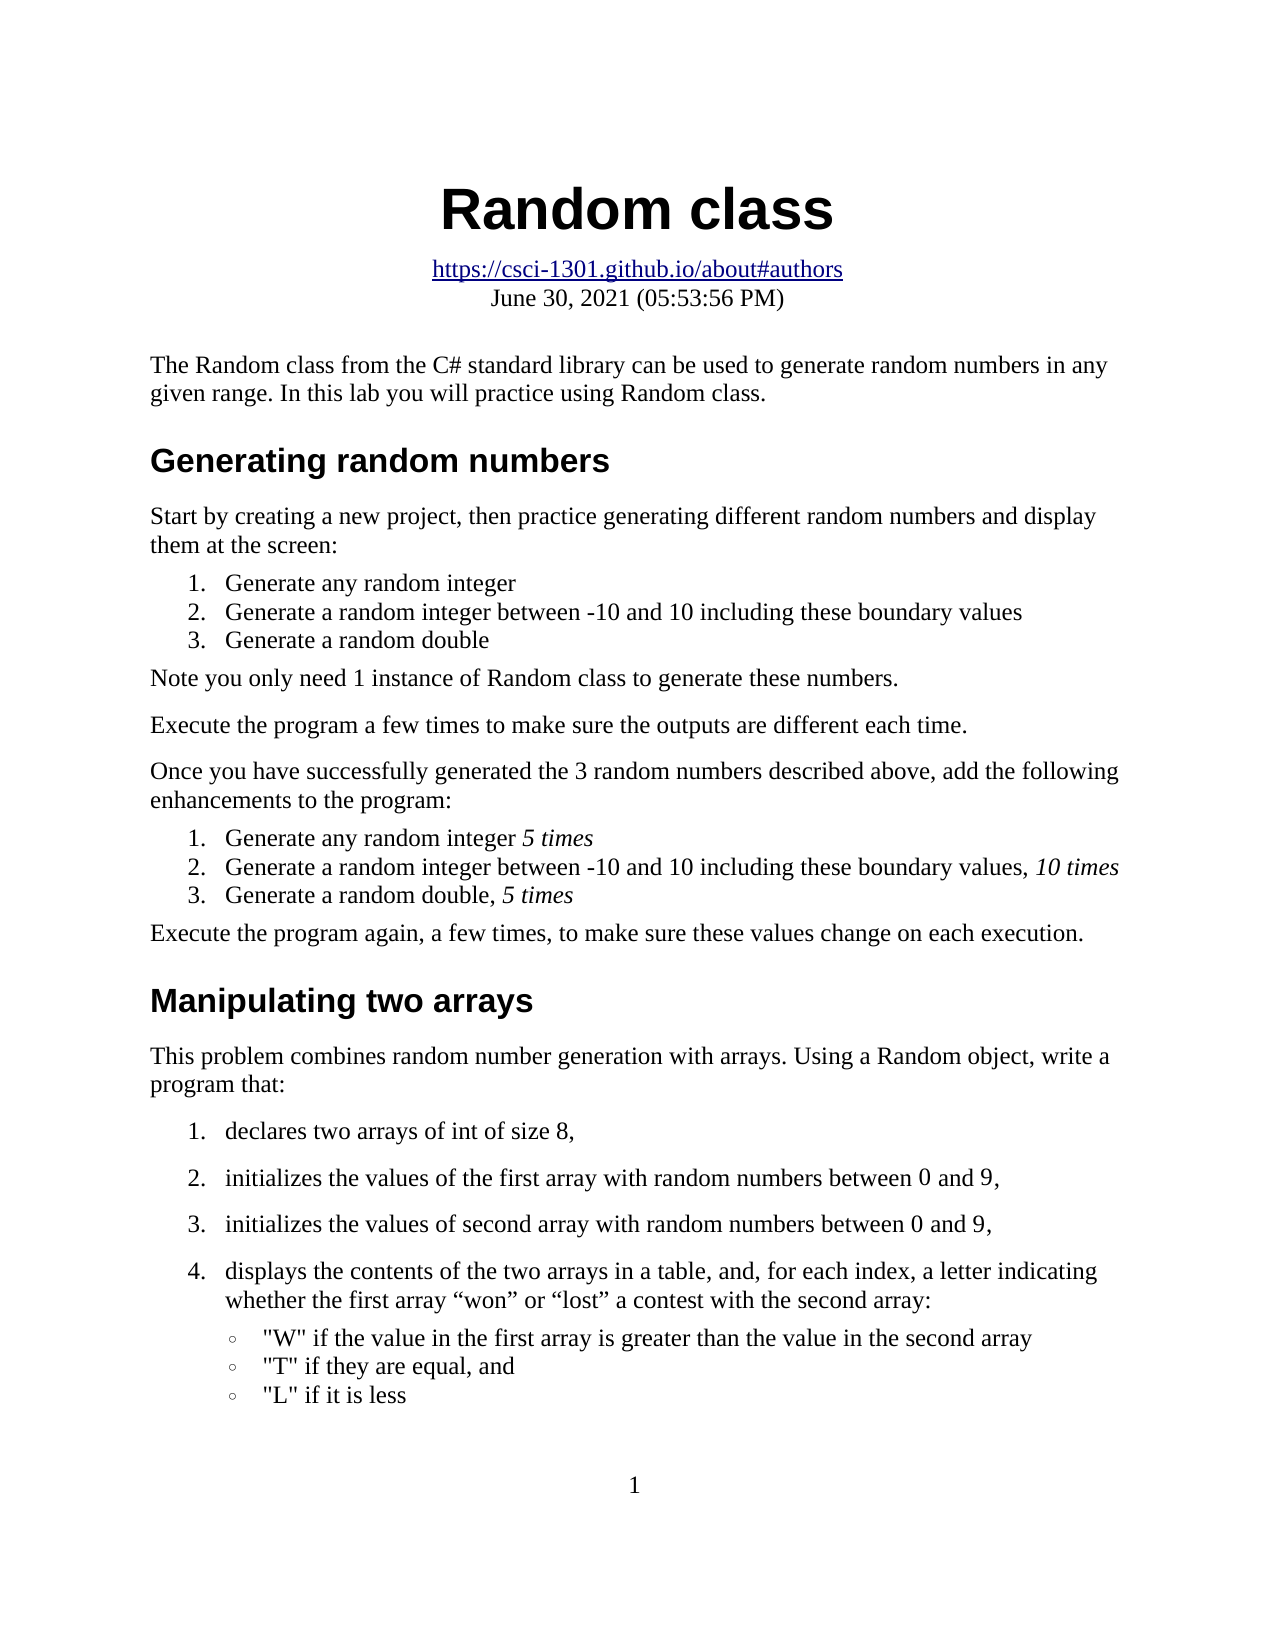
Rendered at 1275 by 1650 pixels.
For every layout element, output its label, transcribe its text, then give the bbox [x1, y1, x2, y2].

list initializes the values of second array with random numbers between and , [187, 1209, 1125, 1238]
subtitle Manipulating two arrays [150, 981, 1125, 1019]
list Generate a random integer between -10 and 10 including these boundary values [187, 597, 1125, 625]
subtitle Generating random numbers [150, 441, 1125, 480]
text Once you have successfully generated the 3 random numbers described above, add the following enhancements to the program: [150, 756, 1125, 814]
text https://csci-1301.github.io/about#authors [150, 254, 1125, 283]
list displays the contents of the two arrays in a table, and, for each index, a letter indicating whether the first array “won” or “lost” a contest with the second array: [187, 1256, 1125, 1314]
text June 30, 2021 (05:53:56 PM) [150, 283, 1125, 312]
list Generate a random double [187, 625, 1125, 654]
text Note you only need 1 instance of Random class to generate these numbers. [150, 663, 1125, 692]
title Random class [150, 175, 1125, 242]
list Generate any random integer 5 times [187, 823, 1125, 852]
list initializes the values of the first array with random numbers between and , [187, 1163, 1125, 1192]
text Start by creating a new project, then practice generating different random numbers and display them at the screen: [150, 501, 1125, 559]
text This problem combines random number generation with arrays. Using a Random object, write a program that: [150, 1041, 1125, 1098]
list "W" if the value in the first array is greater than the value in the second array [225, 1323, 1125, 1351]
list Generate any random integer [187, 568, 1125, 597]
list "L" if it is less [225, 1380, 1125, 1409]
list Generate a random double, 5 times [187, 880, 1125, 909]
text Execute the program again, a few times, to make sure these values change on each execution. [150, 918, 1125, 947]
list Generate a random integer between -10 and 10 including these boundary values, 10 times [187, 852, 1125, 880]
list "T" if they are equal, and [225, 1351, 1125, 1380]
text Execute the program a few times to make sure the outputs are different each time. [150, 710, 1125, 738]
text The Random class from the C# standard library can be used to generate random numbers in any given range. In this lab you will practice using Random class. [150, 350, 1125, 407]
list declares two arrays of int of size 8, [187, 1116, 1125, 1145]
